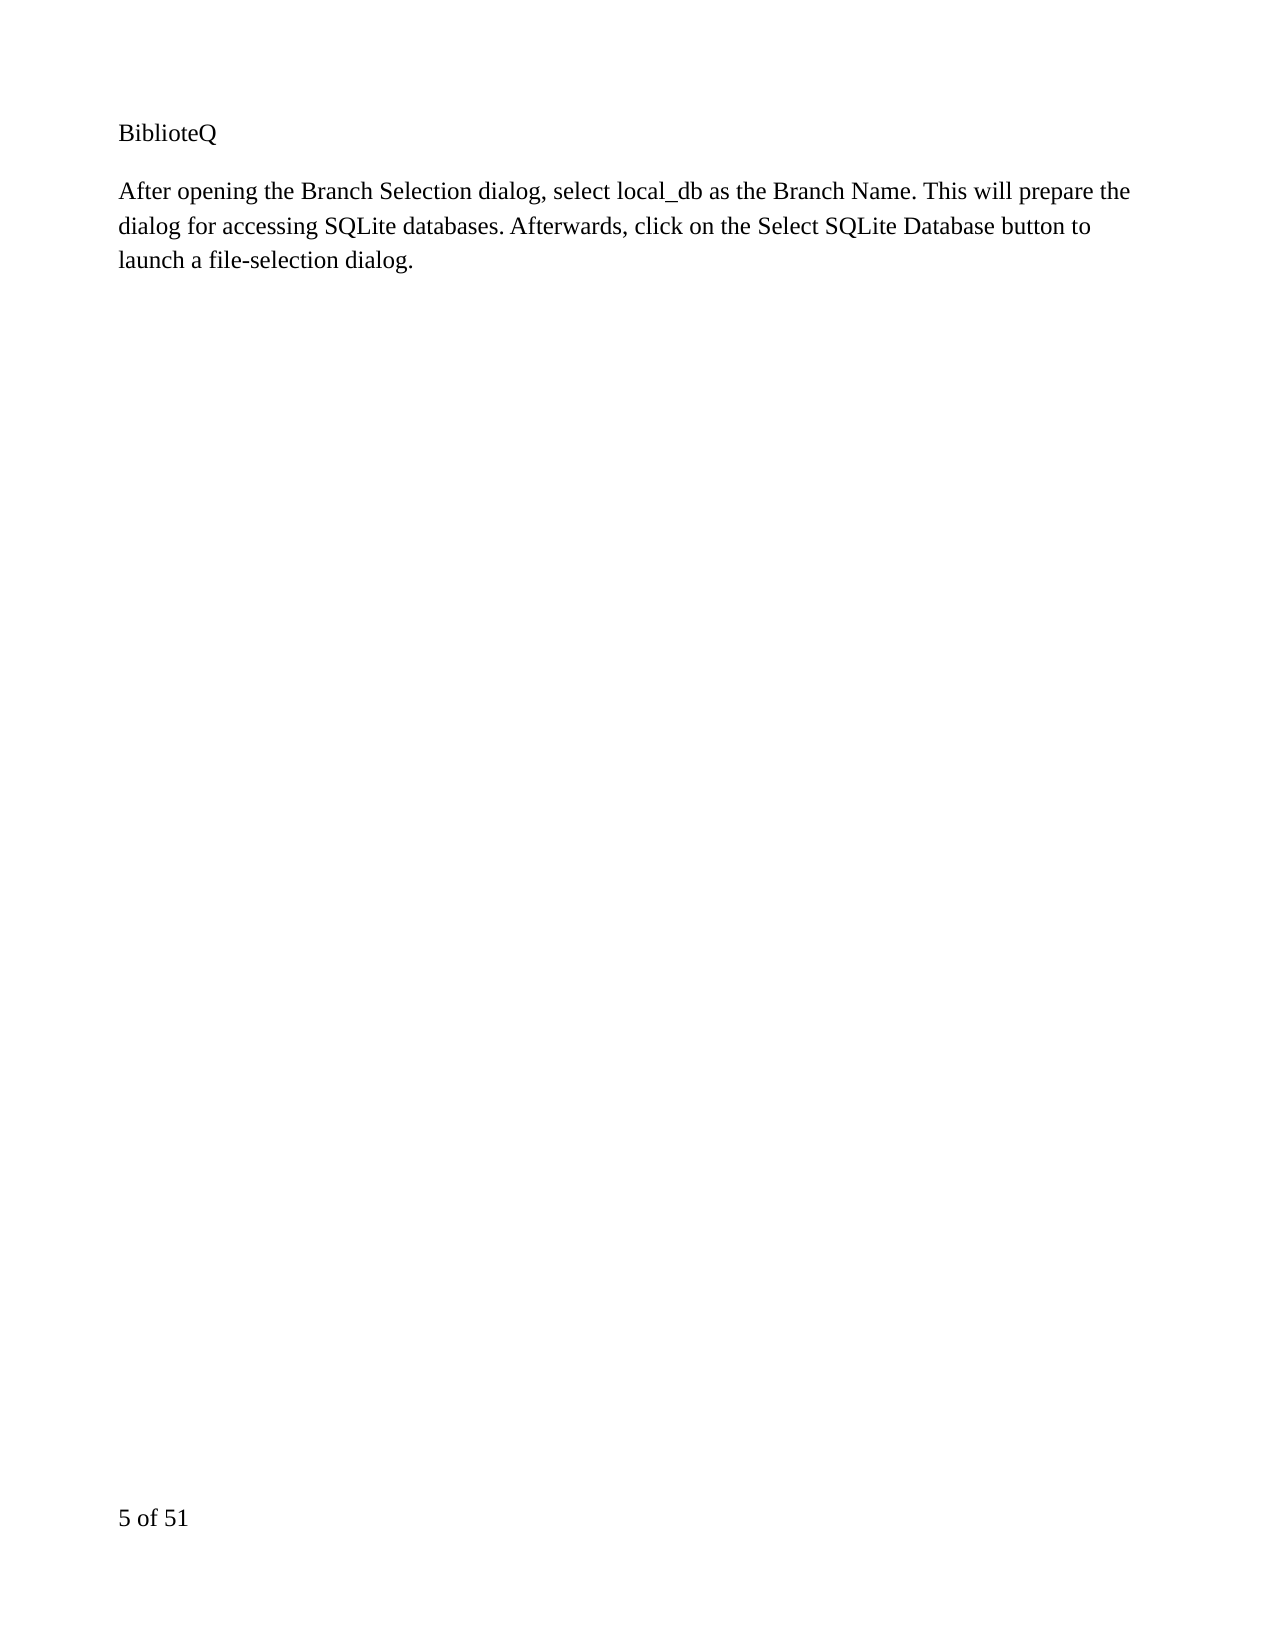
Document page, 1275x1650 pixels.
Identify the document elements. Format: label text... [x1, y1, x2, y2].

text After opening the Branch Selection dialog, select local_db as the Branch Name. This will prepare the dialog for accessing SQLite databases. Afterwards, click on the Select SQLite Database button to launch a file-selection dialog. [118, 176, 1157, 274]
